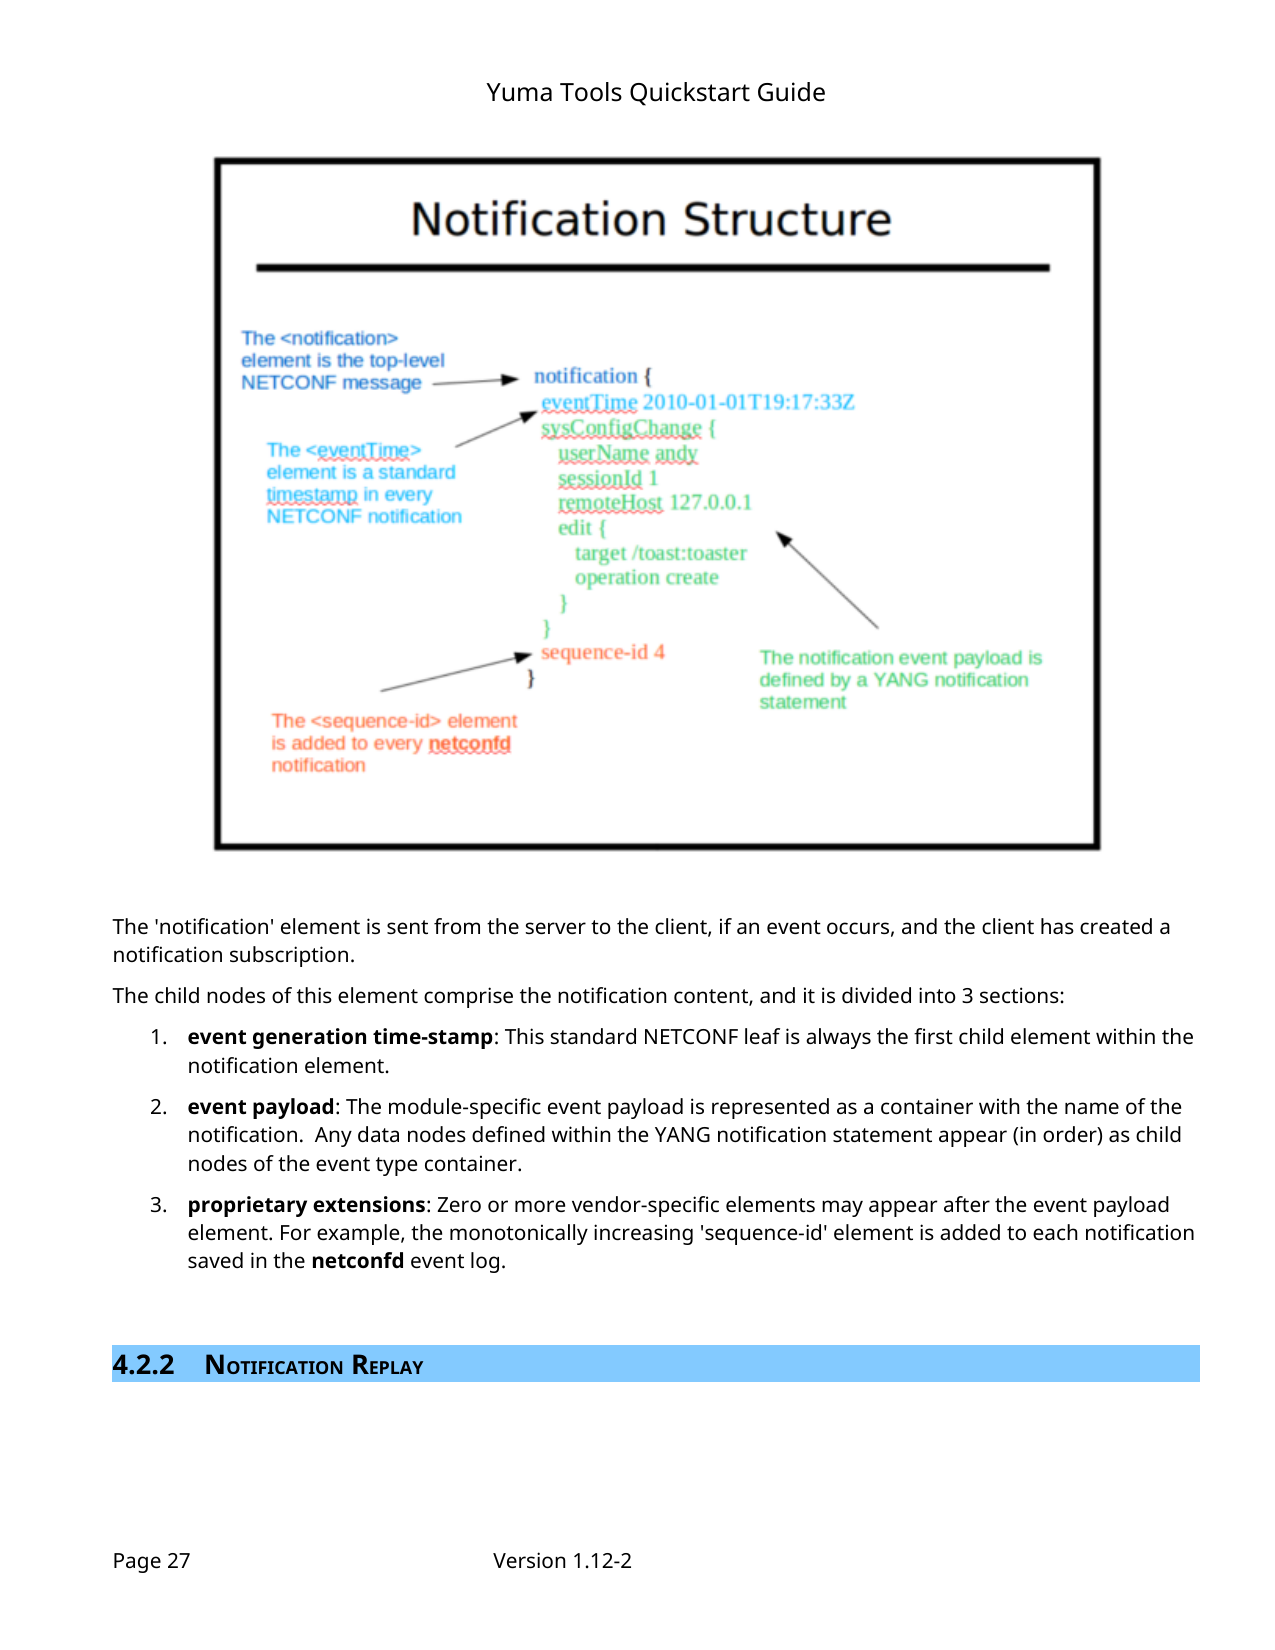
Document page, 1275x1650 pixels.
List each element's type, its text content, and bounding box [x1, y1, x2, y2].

text The child nodes of this element comprise the notification content, and it is divided into 3 sections: [112, 982, 1200, 1010]
subtitle Notification Replay [112, 1345, 1200, 1382]
list event generation time-stamp: This standard NETCONF leaf is always the first child element within the notification element. [150, 1022, 1200, 1079]
text The 'notification' element is sent from the server to the client, if an event occurs, and the client has created a notification subscription. [112, 912, 1200, 969]
list event payload: The module-specific event payload is represented as a container with the name of the notification. Any data nodes defined within the YANG notification statement appear (in order) as child nodes of the event type container. [150, 1092, 1200, 1177]
picture [188, 138, 1125, 872]
list proprietary extensions: Zero or more vendor-specific elements may appear after the event payload element. For example, the monotonically increasing 'sequence-id' element is added to each notification saved in the netconfd event log. [150, 1190, 1200, 1275]
